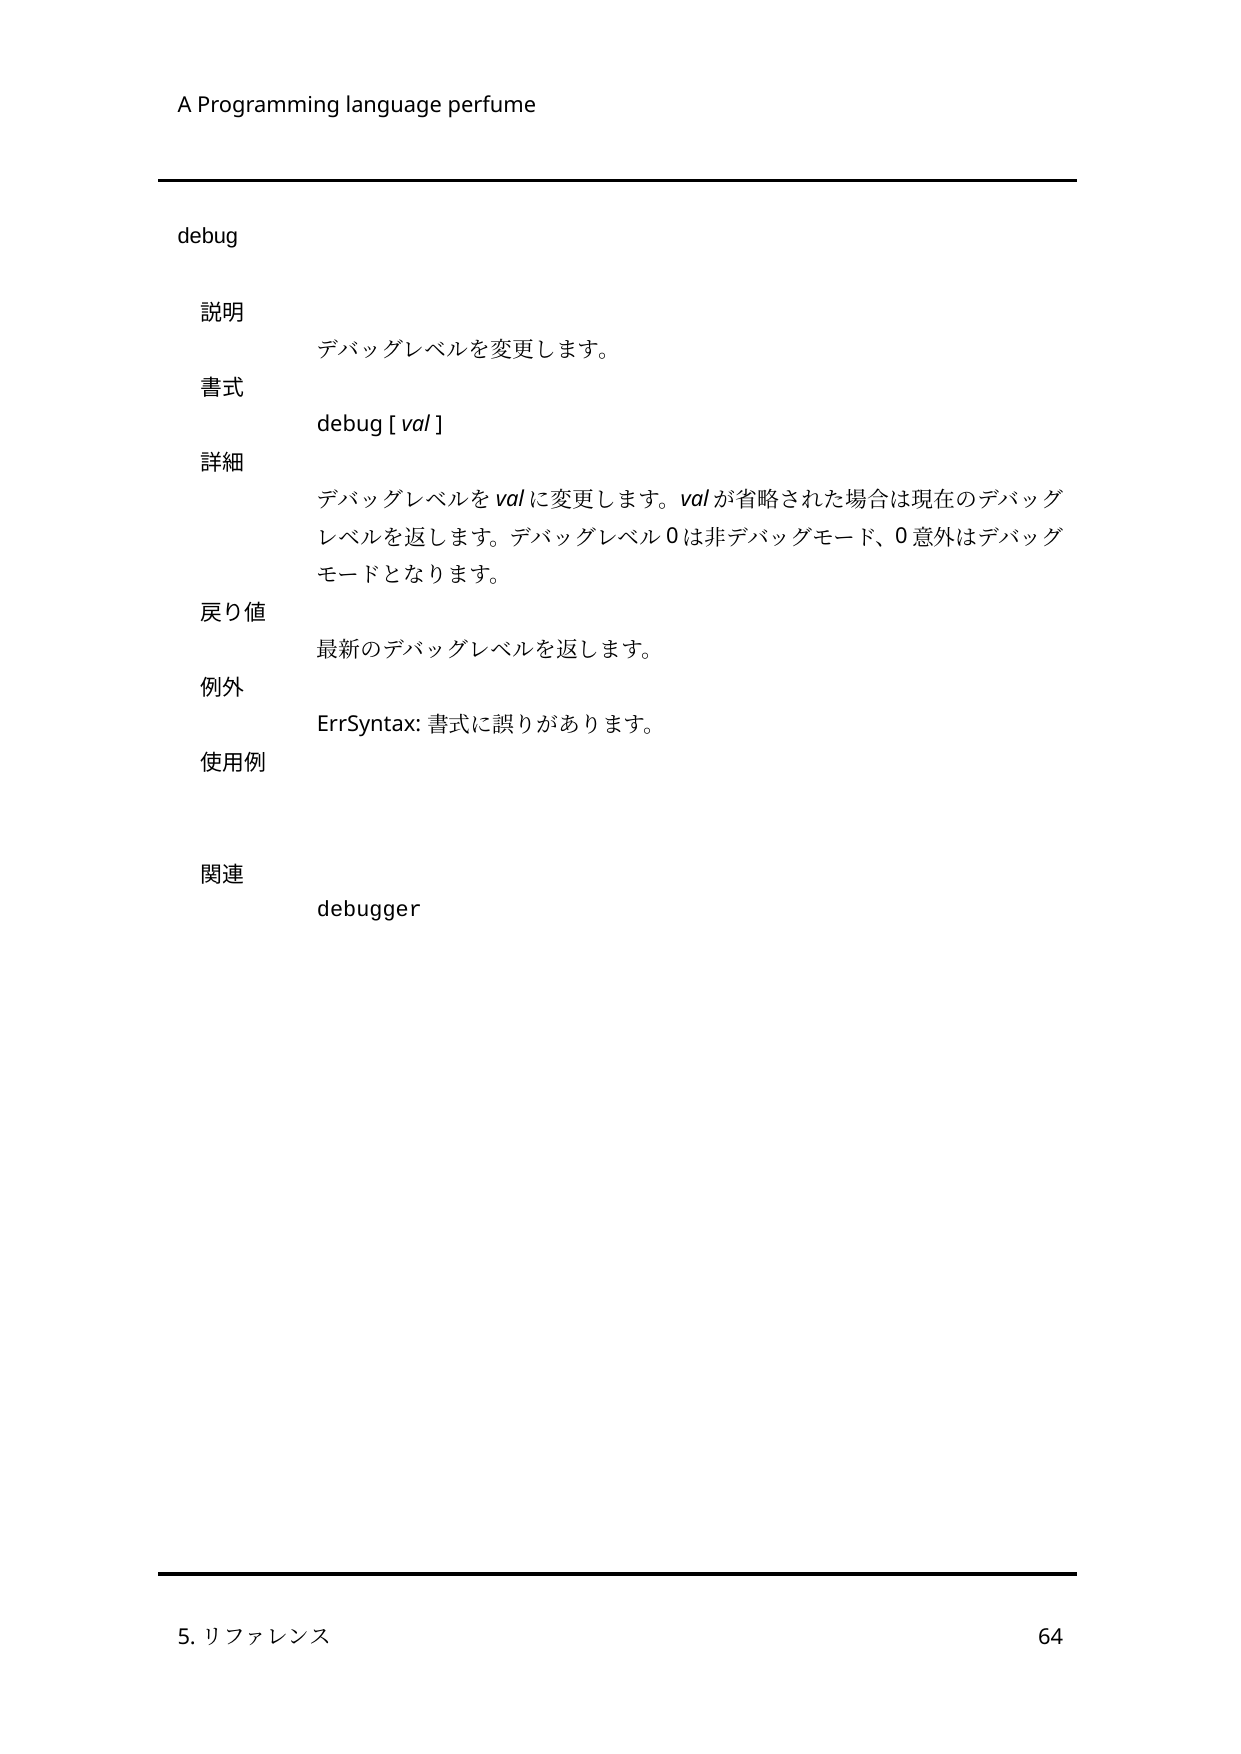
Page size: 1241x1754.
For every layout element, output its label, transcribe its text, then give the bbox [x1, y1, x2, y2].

table_cell 書式 [200, 367, 317, 442]
table_cell 最新のデバッグレベルを返します。 [317, 592, 1063, 667]
table_cell 例外 [200, 667, 317, 742]
table_header 説明 [200, 292, 317, 367]
table_cell 戻り値 [200, 592, 317, 667]
table_cell debug [ val ] [317, 367, 1063, 442]
table_cell 関連 [200, 829, 317, 942]
table_cell 詳細 [200, 442, 317, 592]
table_cell 使用例 [200, 742, 317, 829]
table_header デバッグレベルを変更します。 [317, 292, 1063, 367]
table_cell デバッグレベルをvalに変更します。valが省略された場合は現在のデバッグレベルを返します。デバッグレベル0は非デバッグモード、0意外はデバッグモードとなります。 [317, 442, 1063, 592]
table_cell debugger [317, 829, 1063, 942]
table_cell [317, 742, 1063, 829]
subtitle debug [177, 217, 1063, 254]
table_cell ErrSyntax: 書式に誤りがあります。 [317, 667, 1063, 742]
